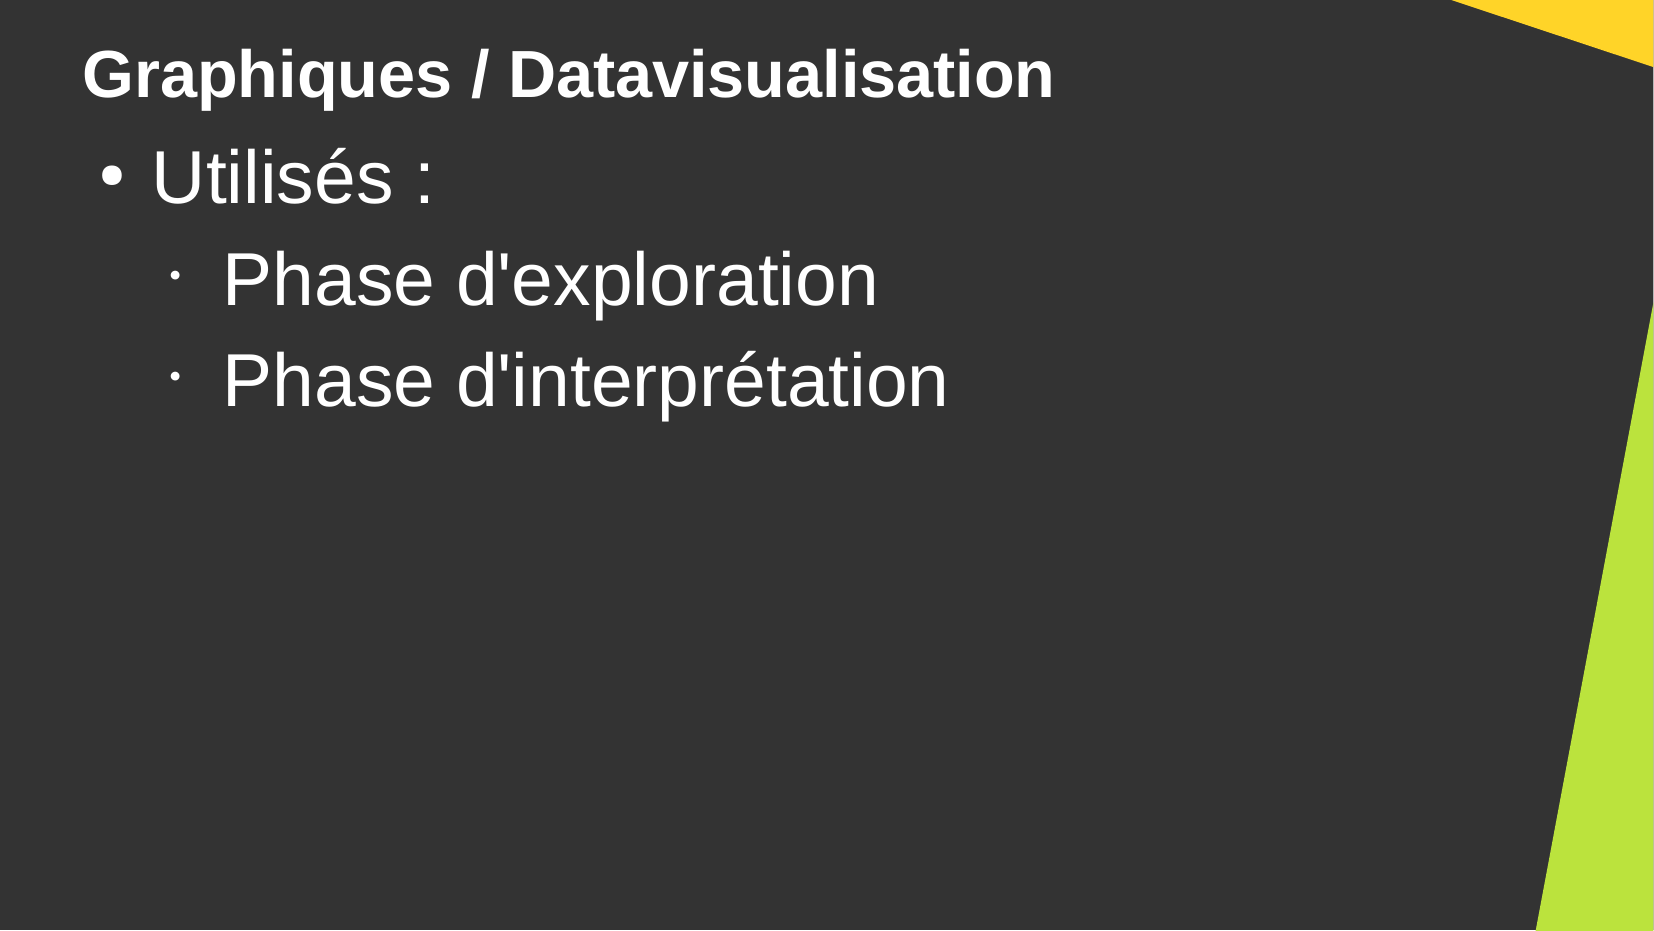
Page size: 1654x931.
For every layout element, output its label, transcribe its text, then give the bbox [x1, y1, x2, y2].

text_box [1535, 299, 1654, 931]
list Utilisés : Phase d'exploration Phase d'interprétation [80, 135, 1560, 816]
text_box [1451, 0, 1654, 68]
title Graphiques / Datavisualisation [82, 37, 1571, 115]
